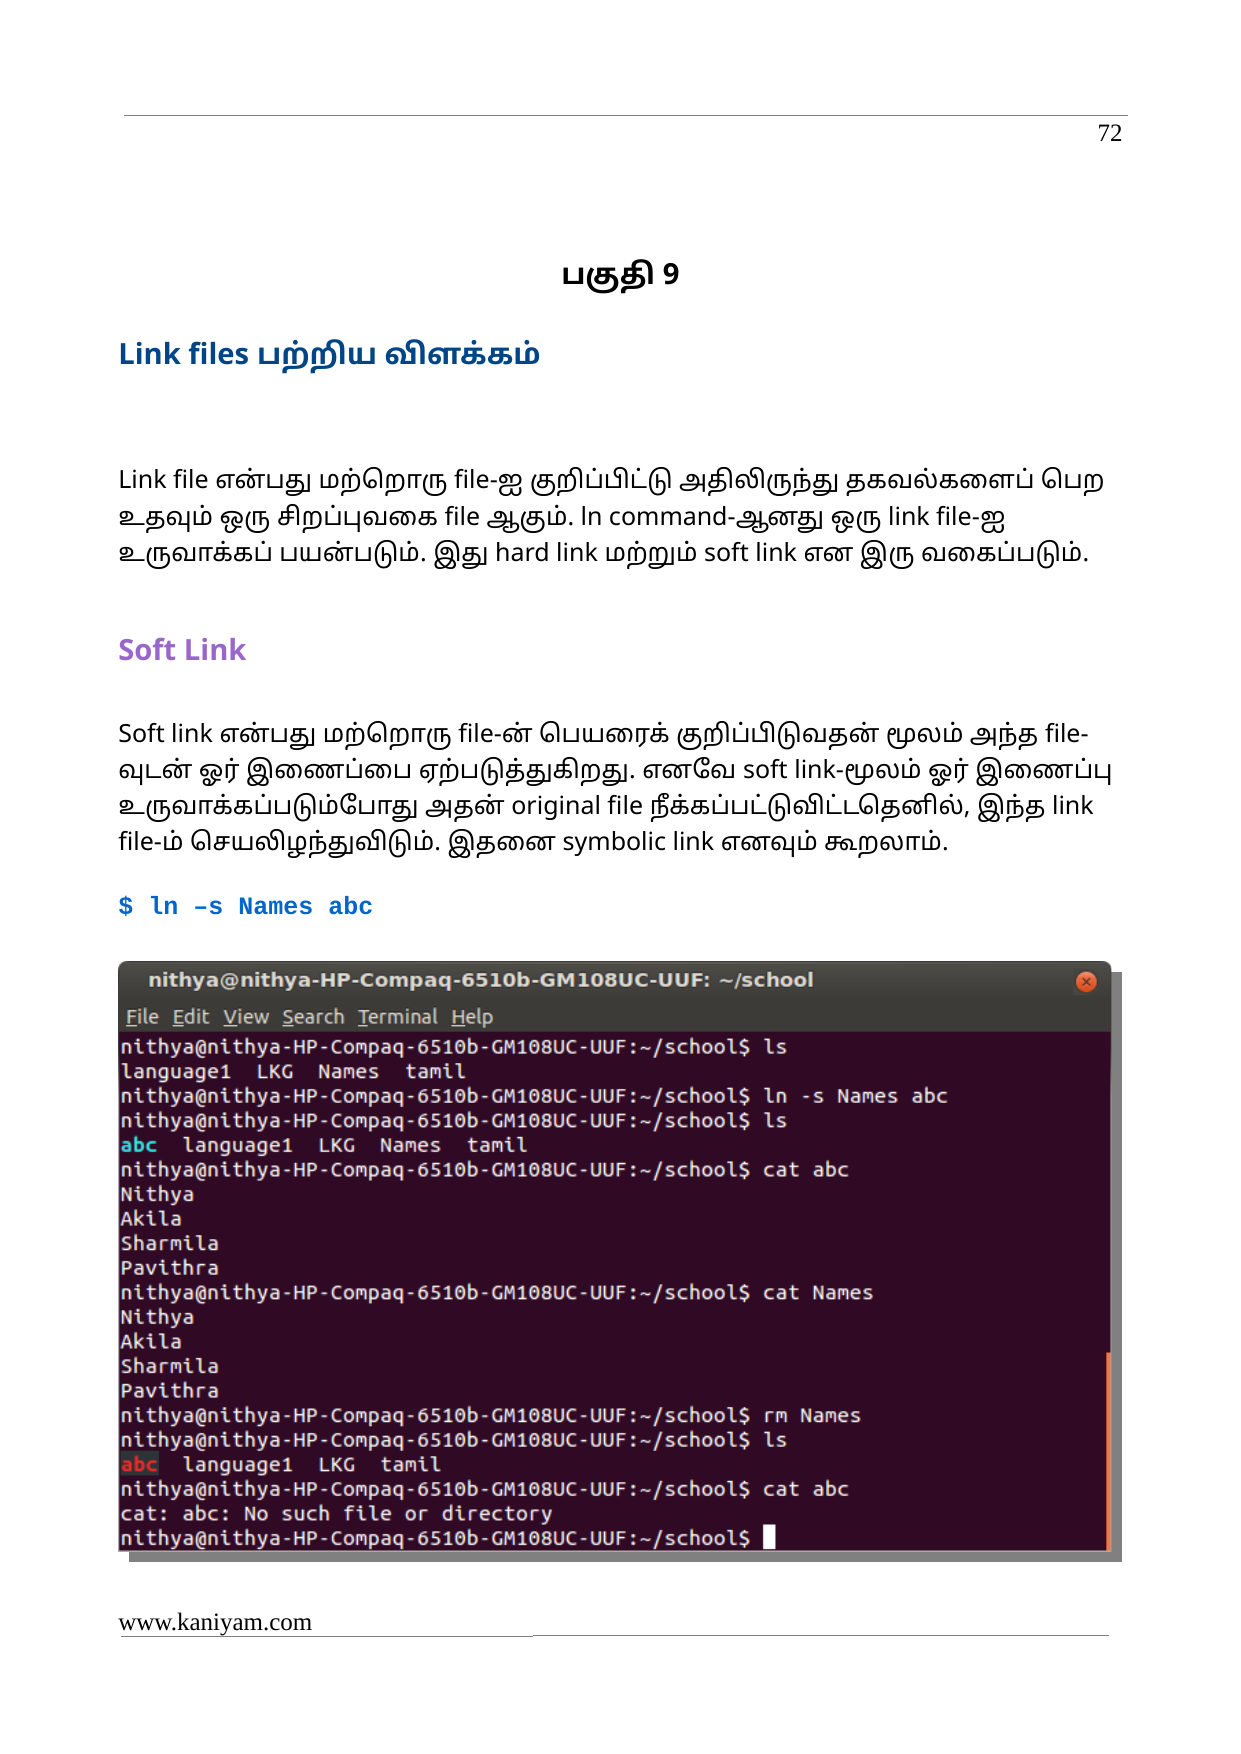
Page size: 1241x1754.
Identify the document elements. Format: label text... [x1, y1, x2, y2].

text $ ln –s Names abc [118, 894, 1122, 922]
subtitle Soft Link [118, 629, 1122, 669]
text Link file என்பது மற்றொரு file-ஐ குறிப்பிட்டு அதிலிருந்து தகவல்களைப் பெற உதவும் ஒரு சிறப்புவகை file ஆகும். ln command-ஆனது ஒரு link file-ஐ உருவாக்கப் பயன்படும். இது hard link மற்றும் soft link என இரு வகைப்படும். [118, 462, 1122, 570]
text Soft link என்பது மற்றொரு file-ன் பெயரைக் குறிப்பிடுவதன் மூலம் அந்த file-வுடன் ஓர் இணைப்பை ஏற்படுத்துகிறது. எனவே soft link-மூலம் ஓர் இணைப்பு உருவாக்கப்படும்போது அதன் original file நீக்கப்பட்டுவிட்டதெனில், இந்த link file-ம் செயலிழந்துவிடும். இதனை symbolic link எனவும் கூறலாம். [118, 716, 1122, 860]
subtitle Link files பற்றிய விளக்கம் [118, 333, 1122, 376]
picture [118, 961, 1112, 1552]
subtitle பகுதி 9 [118, 253, 1122, 295]
